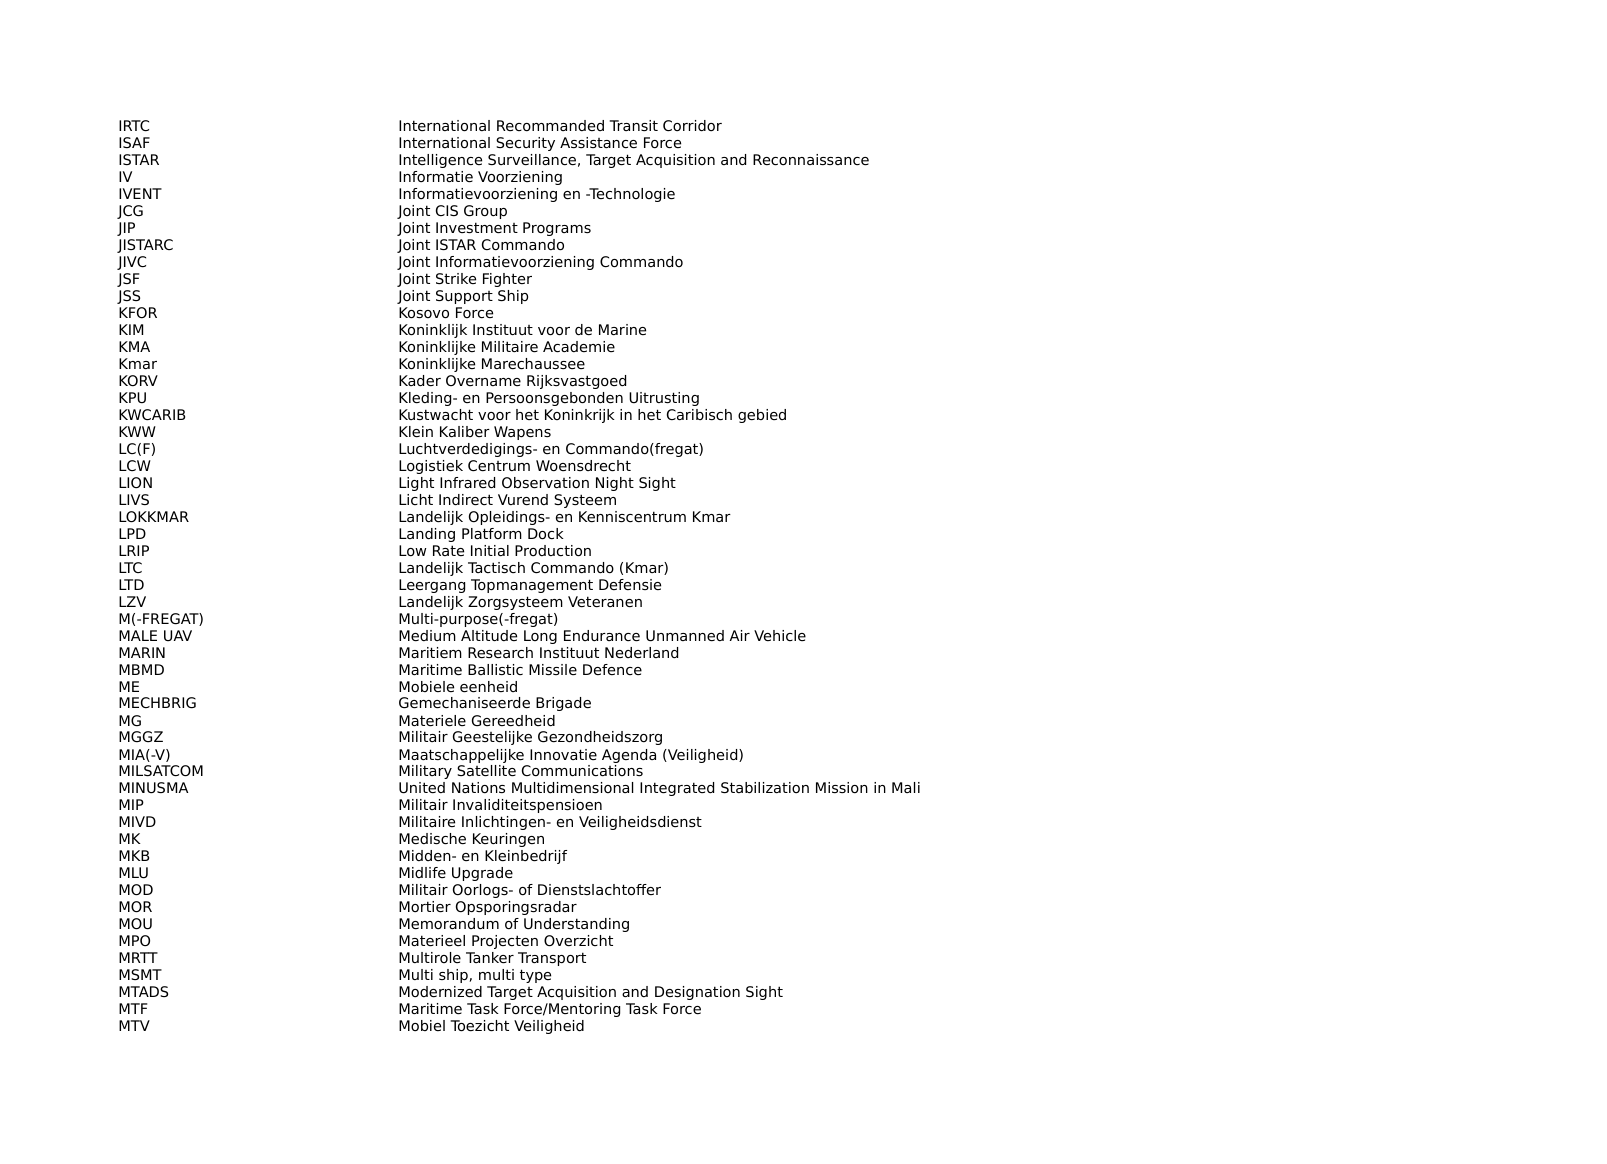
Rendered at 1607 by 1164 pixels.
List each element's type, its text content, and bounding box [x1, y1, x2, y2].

table_cell MSMT [118, 967, 392, 984]
table_cell IV [118, 169, 392, 186]
table_cell MG [118, 713, 392, 729]
table_cell LRIP [118, 543, 392, 559]
table_cell LTC [118, 560, 392, 577]
table_cell Klein Kaliber Wapens [392, 424, 1488, 441]
table_cell Mobiele eenheid [392, 679, 1488, 695]
table_cell Light Infrared Observation Night Sight [392, 475, 1488, 492]
table_cell Kmar [118, 356, 392, 373]
table_cell JSS [118, 288, 392, 305]
table_cell KMA [118, 339, 392, 356]
table_cell Informatie Voorziening [392, 169, 1488, 186]
table_cell Joint Support Ship [392, 288, 1488, 305]
table_cell ISAF [118, 135, 392, 152]
table_cell MARIN [118, 645, 392, 661]
table_cell MECHBRIG [118, 695, 392, 712]
table_cell Militaire Inlichtingen- en Veiligheidsdienst [392, 814, 1488, 831]
table_cell MKB [118, 848, 392, 865]
table_cell KIM [118, 322, 392, 339]
table_cell MIA(-V) [118, 746, 392, 763]
table_cell IRTC [118, 118, 392, 135]
table_cell Militair Invaliditeitspensioen [392, 797, 1488, 814]
table_cell Koninklijke Militaire Academie [392, 339, 1488, 356]
table_cell Maritime Task Force/Mentoring Task Force [392, 1001, 1488, 1018]
table_cell Gemechaniseerde Brigade [392, 695, 1488, 712]
table_cell Landelijk Opleidings- en Kenniscentrum Kmar [392, 509, 1488, 526]
table_cell MALE UAV [118, 628, 392, 644]
table_cell Landelijk Zorgsysteem Veteranen [392, 594, 1488, 611]
table_cell Militair Oorlogs- of Dienstslachtoffer [392, 882, 1488, 899]
table_cell Kustwacht voor het Koninkrijk in het Caribisch gebied [392, 407, 1488, 424]
table_cell KFOR [118, 305, 392, 322]
table_cell KWCARIB [118, 407, 392, 424]
table_cell LCW [118, 458, 392, 475]
table_cell Joint ISTAR Commando [392, 237, 1488, 254]
table_cell MILSATCOM [118, 763, 392, 780]
table_cell Landing Platform Dock [392, 526, 1488, 543]
table_cell Memorandum of Understanding [392, 916, 1488, 933]
table_cell MTF [118, 1001, 392, 1018]
table_cell JCG [118, 203, 392, 220]
table_cell Joint CIS Group [392, 203, 1488, 220]
table_cell Kleding- en Persoonsgebonden Uitrusting [392, 390, 1488, 407]
table_cell MOU [118, 916, 392, 933]
table_cell Joint Investment Programs [392, 220, 1488, 237]
table_cell Multi ship, multi type [392, 967, 1488, 984]
table_cell ISTAR [118, 152, 392, 169]
table_cell International Security Assistance Force [392, 135, 1488, 152]
table_cell MINUSMA [118, 780, 392, 797]
table_cell MK [118, 831, 392, 848]
table_cell Licht Indirect Vurend Systeem [392, 492, 1488, 509]
table_cell Multirole Tanker Transport [392, 950, 1488, 967]
table_cell International Recommanded Transit Corridor [392, 118, 1488, 135]
table_cell LTD [118, 577, 392, 593]
table_cell United Nations Multidimensional Integrated Stabilization Mission in Mali [392, 780, 1488, 797]
table_cell Informatievoorziening en -Technologie [392, 186, 1488, 203]
table_cell Modernized Target Acquisition and Designation Sight [392, 984, 1488, 1001]
table_cell Koninklijk Instituut voor de Marine [392, 322, 1488, 339]
table_cell Maritiem Research Instituut Nederland [392, 645, 1488, 661]
table_cell JIVC [118, 254, 392, 271]
table_cell MTV [118, 1018, 392, 1035]
table_cell MOR [118, 899, 392, 916]
table_cell LC(F) [118, 441, 392, 458]
table_cell Mortier Opsporingsradar [392, 899, 1488, 916]
table_cell M(-FREGAT) [118, 611, 392, 627]
table_cell MTADS [118, 984, 392, 1001]
table_cell Maatschappelijke Innovatie Agenda (Veiligheid) [392, 746, 1488, 763]
table_cell Medische Keuringen [392, 831, 1488, 848]
table_cell LPD [118, 526, 392, 543]
table_cell Maritime Ballistic Missile Defence [392, 661, 1488, 678]
table_cell MOD [118, 882, 392, 899]
table_cell KWW [118, 424, 392, 441]
table_cell Materiele Gereedheid [392, 713, 1488, 729]
table_cell MPO [118, 933, 392, 950]
table_cell LION [118, 475, 392, 492]
table_cell Leergang Topmanagement Defensie [392, 577, 1488, 593]
table_cell Logistiek Centrum Woensdrecht [392, 458, 1488, 475]
table_cell KORV [118, 373, 392, 390]
table_cell Landelijk Tactisch Commando (Kmar) [392, 560, 1488, 577]
table_cell JIP [118, 220, 392, 237]
table_cell JISTARC [118, 237, 392, 254]
table_cell Midden- en Kleinbedrijf [392, 848, 1488, 865]
table_cell Kader Overname Rijksvastgoed [392, 373, 1488, 390]
table_cell JSF [118, 271, 392, 288]
table_cell Intelligence Surveillance, Target Acquisition and Reconnaissance [392, 152, 1488, 169]
table_cell Luchtverdedigings- en Commando(fregat) [392, 441, 1488, 458]
table_cell MRTT [118, 950, 392, 967]
table_cell LOKKMAR [118, 509, 392, 526]
table_cell Mobiel Toezicht Veiligheid [392, 1018, 1488, 1035]
table_cell MLU [118, 865, 392, 882]
table_cell LIVS [118, 492, 392, 509]
table_cell Multi-purpose(-fregat) [392, 611, 1488, 627]
table_cell Medium Altitude Long Endurance Unmanned Air Vehicle [392, 628, 1488, 644]
table_cell Midlife Upgrade [392, 865, 1488, 882]
table_cell Kosovo Force [392, 305, 1488, 322]
table_cell MIP [118, 797, 392, 814]
table_cell Joint Strike Fighter [392, 271, 1488, 288]
table_cell Koninklijke Marechaussee [392, 356, 1488, 373]
table_cell IVENT [118, 186, 392, 203]
table_cell MGGZ [118, 729, 392, 746]
table_cell LZV [118, 594, 392, 611]
table_cell Military Satellite Communications [392, 763, 1488, 780]
table_cell Militair Geestelijke Gezondheidszorg [392, 729, 1488, 746]
table_cell Joint Informatievoorziening Commando [392, 254, 1488, 271]
table_cell KPU [118, 390, 392, 407]
table_cell MBMD [118, 661, 392, 678]
table_cell Materieel Projecten Overzicht [392, 933, 1488, 950]
table_cell ME [118, 679, 392, 695]
table_cell Low Rate Initial Production [392, 543, 1488, 559]
table_cell MIVD [118, 814, 392, 831]
